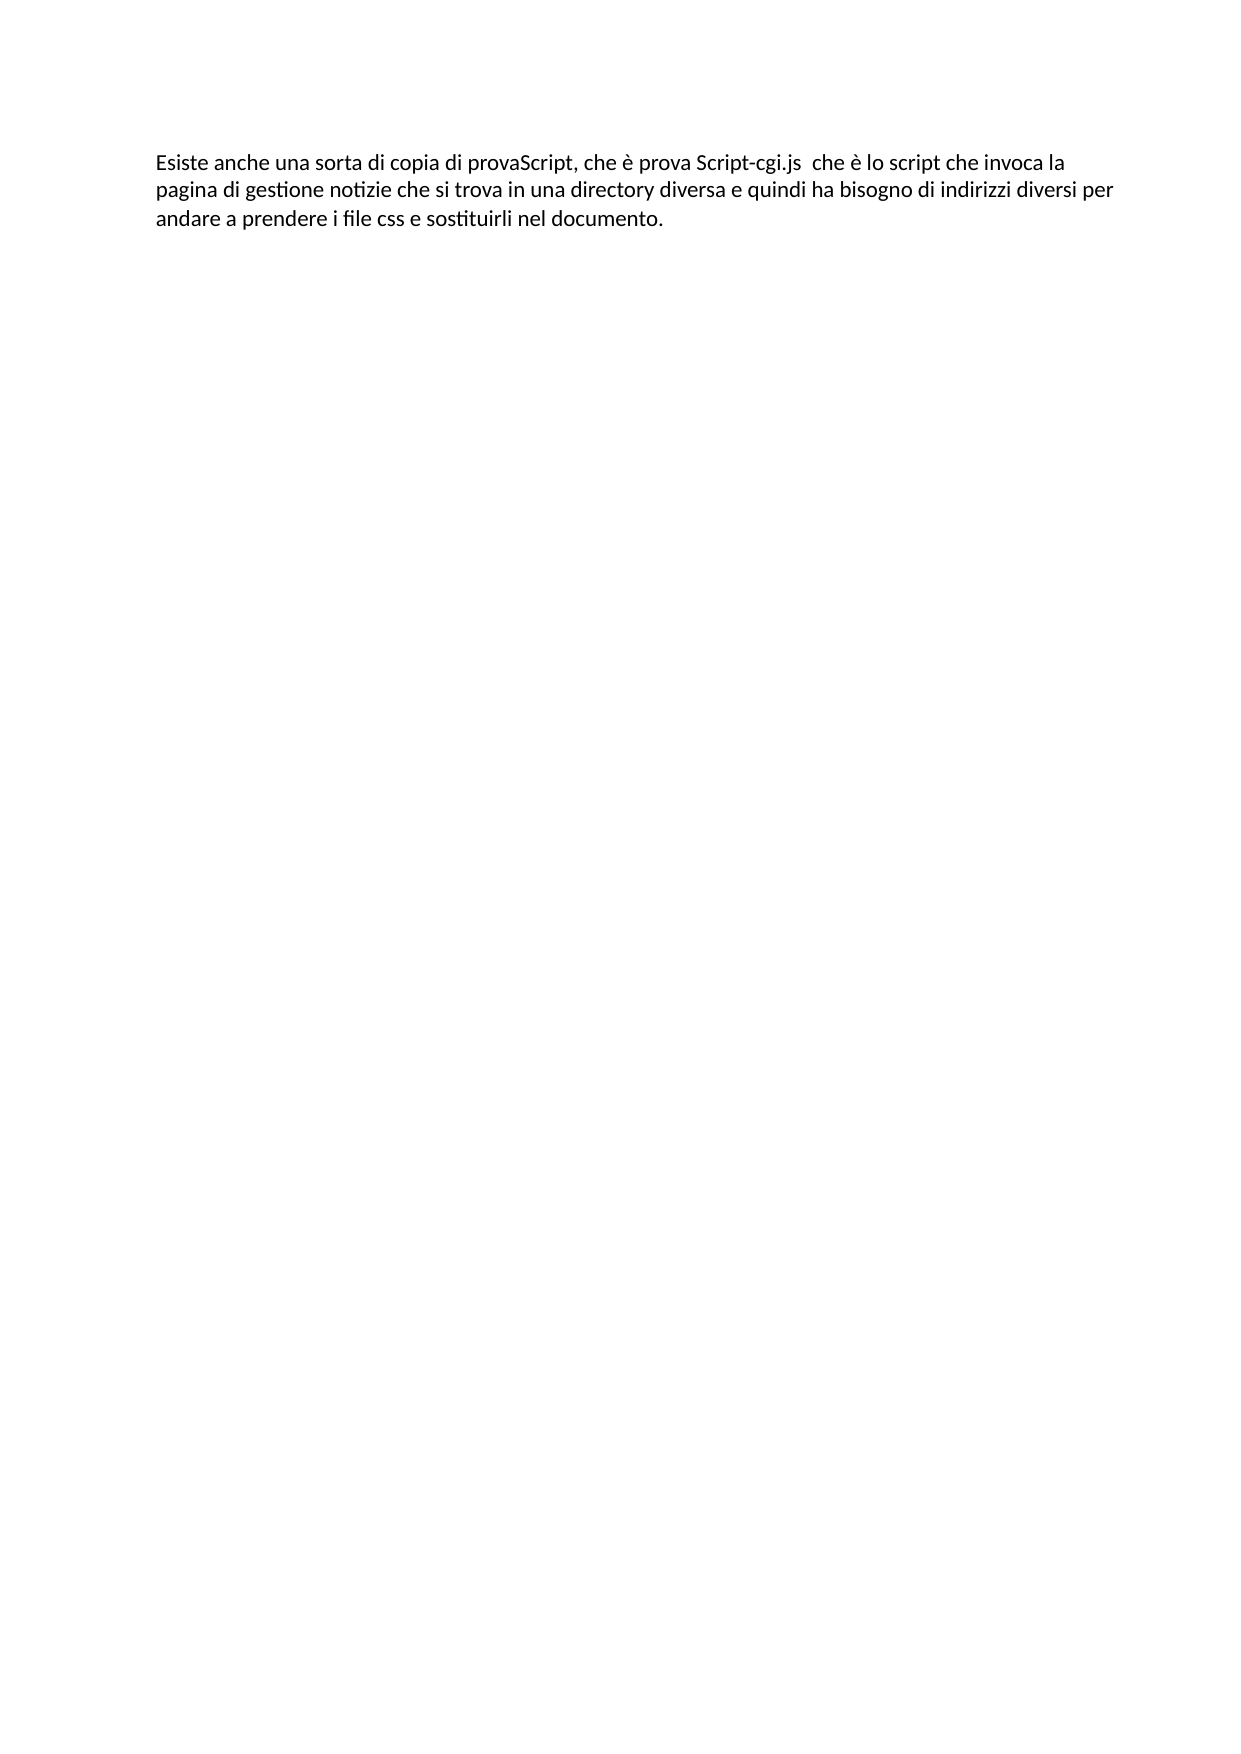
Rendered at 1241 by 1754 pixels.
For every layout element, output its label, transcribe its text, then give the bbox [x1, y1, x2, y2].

text Esiste anche una sorta di copia di provaScript, che è prova Script-cgi.js che è lo script che invoca la pagina di gestione notizie che si trova in una directory diversa e quindi ha bisogno di indirizzi diversi per andare a prendere i file css e sostituirli nel documento. [156, 148, 1122, 232]
